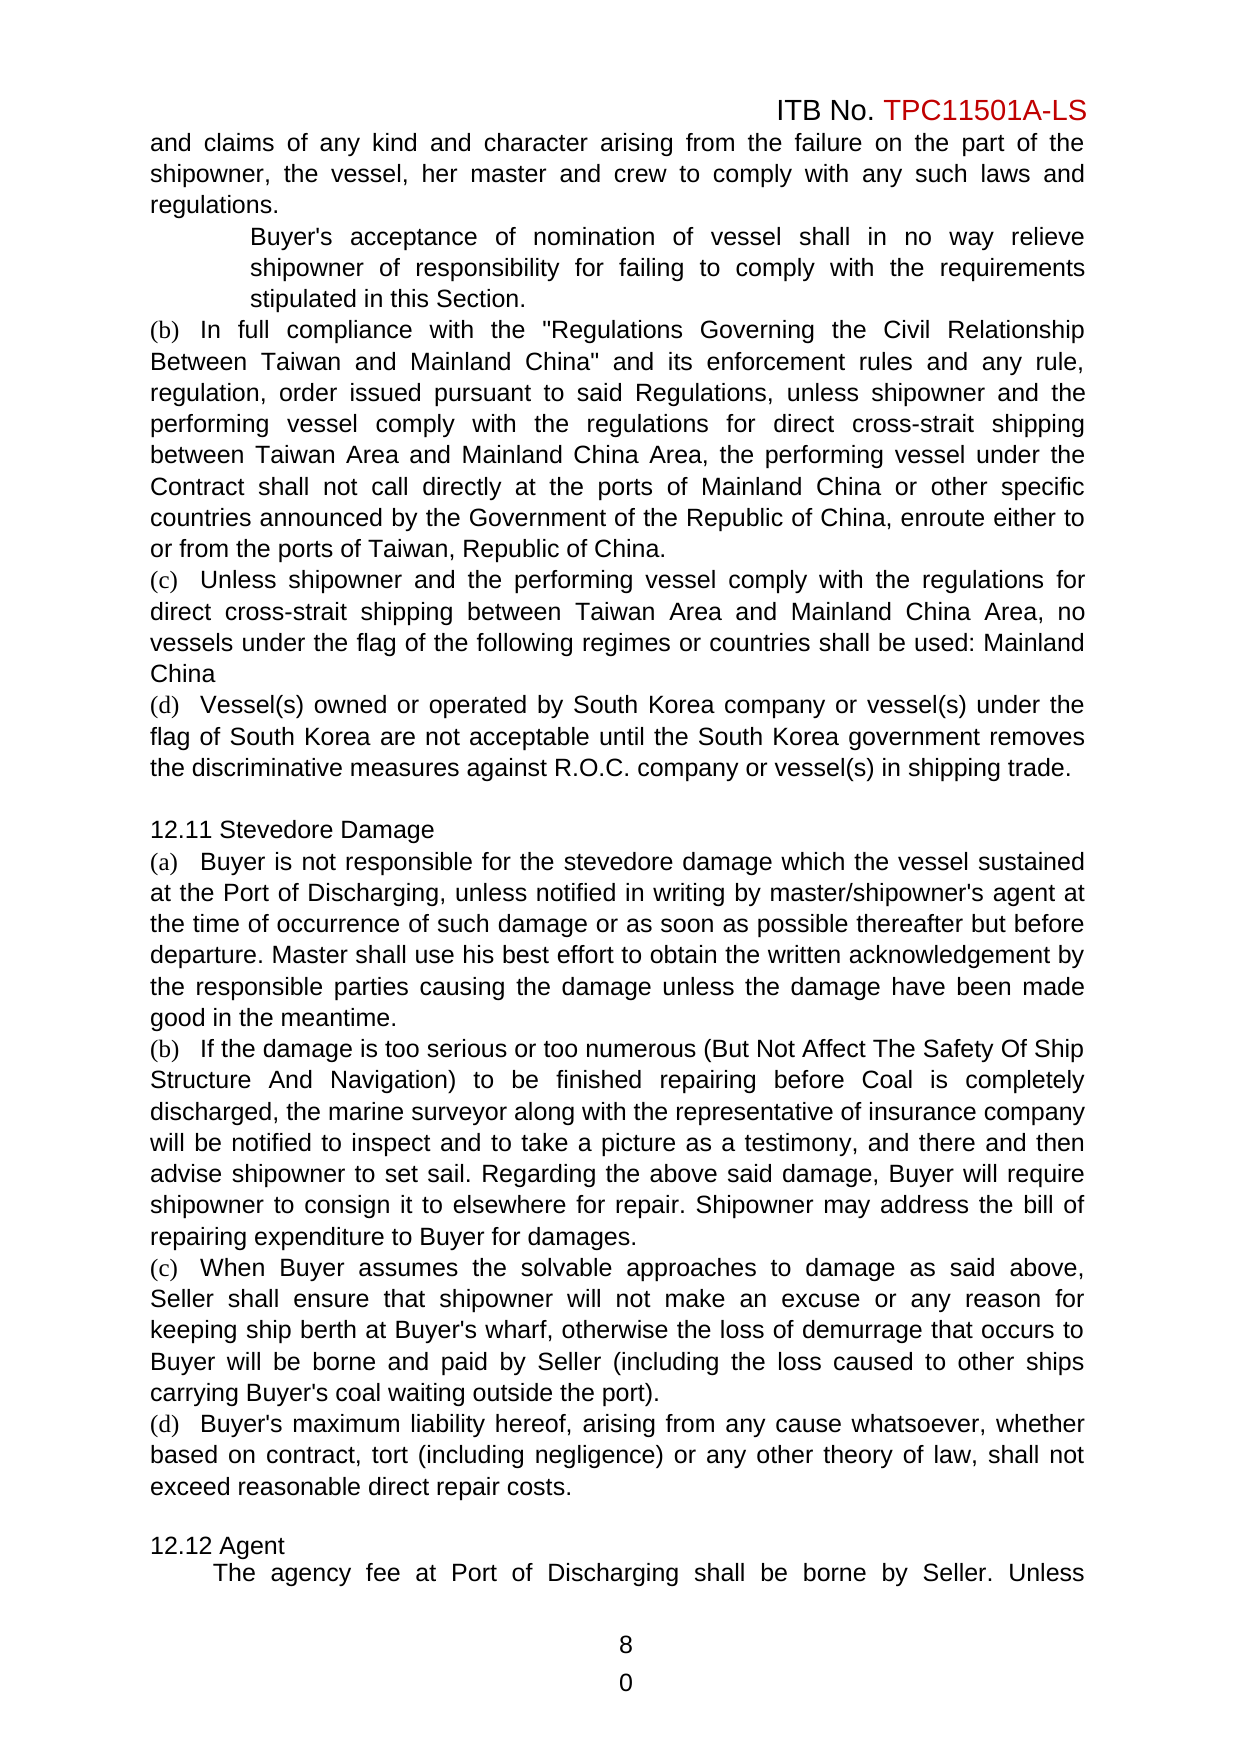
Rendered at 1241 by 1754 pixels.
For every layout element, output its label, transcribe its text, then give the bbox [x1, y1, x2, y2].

text 12.11 Stevedore Damage [150, 814, 1086, 845]
text Buyer's acceptance of nomination of vessel shall in no way relieve shipowner of responsibility for failing to comply with the requirements stipulated in this Section. [250, 220, 1087, 314]
text 12.12 Agent [150, 1532, 1087, 1559]
list Buyer's maximum liability hereof, arising from any cause whatsoever, whether based on contract, tort (including negligence) or any other theory of law, shall not exceed reasonable direct repair costs. [150, 1407, 1086, 1501]
list and claims of any kind and character arising from the failure on the part of the shipowner, the vessel, her master and crew to comply with any such laws and regulations. [150, 126, 1087, 220]
list When Buyer assumes the solvable approaches to damage as said above, Seller shall ensure that shipowner will not make an excuse or any reason for keeping ship berth at Buyer's wharf, otherwise the loss of demurrage that occurs to Buyer will be borne and paid by Seller (including the loss caused to other ships carrying Buyer's coal waiting outside the port). [150, 1251, 1086, 1407]
list Vessel(s) owned or operated by South Korea company or vessel(s) under the flag of South Korea are not acceptable until the South Korea government removes the discriminative measures against R.O.C. company or vessel(s) in shipping trade. [150, 689, 1087, 782]
list In full compliance with the "Regulations Governing the Civil Relationship Between Taiwan and Mainland China" and its enforcement rules and any rule, regulation, order issued pursuant to said Regulations, unless shipowner and the performing vessel comply with the regulations for direct cross-strait shipping between Taiwan Area and Mainland China Area, the performing vessel under the Contract shall not call directly at the ports of Mainland China or other specific countries announced by the Government of the Republic of China, enroute either to or from the ports of Taiwan, Republic of China. [150, 314, 1087, 564]
list Unless shipowner and the performing vessel comply with the regulations for direct cross-strait shipping between Taiwan Area and Mainland China Area, no vessels under the flag of the following regimes or countries shall be used: Mainland China [150, 564, 1087, 689]
list If the damage is too serious or too numerous (But Not Affect The Safety Of Ship Structure And Navigation) to be finished repairing before Coal is completely discharged, the marine surveyor along with the representative of insurance company will be notified to inspect and to take a picture as a testimony, and there and then advise shipowner to set sail. Regarding the above said damage, Buyer will require shipowner to consign it to elsewhere for repair. Shipowner may address the bill of repairing expenditure to Buyer for damages. [150, 1032, 1086, 1251]
list Buyer is not responsible for the stevedore damage which the vessel sustained at the Port of Discharging, unless notified in writing by master/shipowner's agent at the time of occurrence of such damage or as soon as possible thereafter but before departure. Master shall use his best effort to obtain the written acknowledgement by the responsible parties causing the damage unless the damage have been made good in the meantime. [150, 845, 1086, 1032]
text The agency fee at Port of Discharging shall be borne by Seller. Unless [213, 1559, 1087, 1587]
